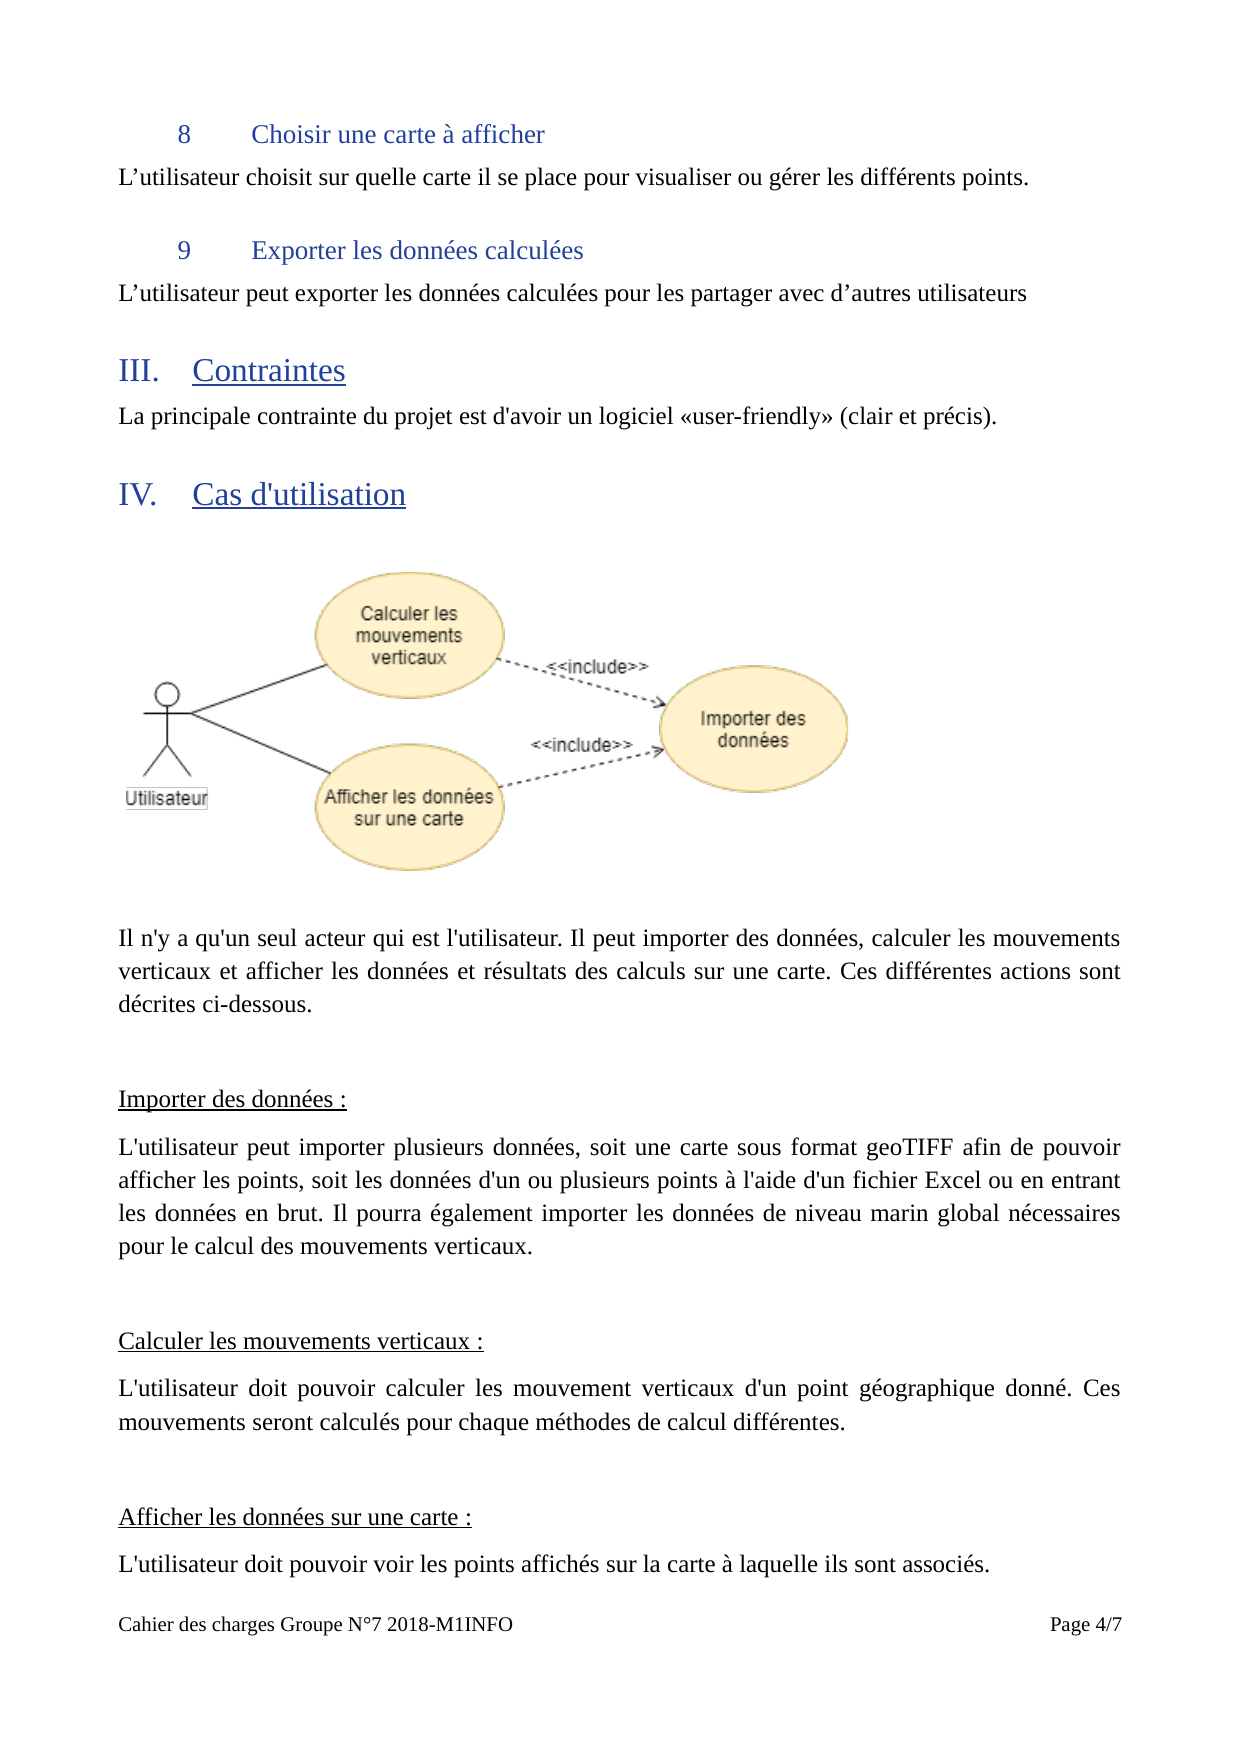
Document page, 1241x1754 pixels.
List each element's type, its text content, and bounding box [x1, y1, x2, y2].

text La principale contrainte du projet est d'avoir un logiciel «user-friendly» (clair et précis). [118, 401, 1122, 430]
subtitle Contraintes [118, 351, 1122, 389]
text L'utilisateur peut importer plusieurs données, soit une carte sous format geoTIFF afin de pouvoir afficher les points, soit les données d'un ou plusieurs points à l'aide d'un fichier Excel ou en entrant les données en brut. Il pourra également importer les données de niveau marin global nécessaires pour le calcul des mouvements verticaux. [118, 1132, 1122, 1259]
text Il n'y a qu'un seul acteur qui est l'utilisateur. Il peut importer des données, calculer les mouvements verticaux et afficher les données et résultats des calculs sur une carte. Ces différentes actions sont décrites ci-dessous. [118, 923, 1122, 1018]
text L'utilisateur doit pouvoir voir les points affichés sur la carte à laquelle ils sont associés. [118, 1549, 1122, 1578]
text L'utilisateur doit pouvoir calculer les mouvement verticaux d'un point géographique donné. Ces mouvements seront calculés pour chaque méthodes de calcul différentes. [118, 1373, 1122, 1435]
text Calculer les mouvements verticaux : [118, 1326, 1122, 1355]
text L’utilisateur choisit sur quelle carte il se place pour visualiser ou gérer les différents points. [118, 162, 1122, 191]
text Importer des données : [118, 1084, 1122, 1113]
subtitle Cas d'utilisation [118, 474, 1122, 512]
subtitle Choisir une carte à afficher [177, 118, 1122, 149]
text L’utilisateur peut exporter les données calculées pour les partager avec d’autres utilisateurs [118, 278, 1122, 307]
subtitle Exporter les données calculées [177, 234, 1122, 266]
text Afficher les données sur une carte : [118, 1502, 1122, 1531]
